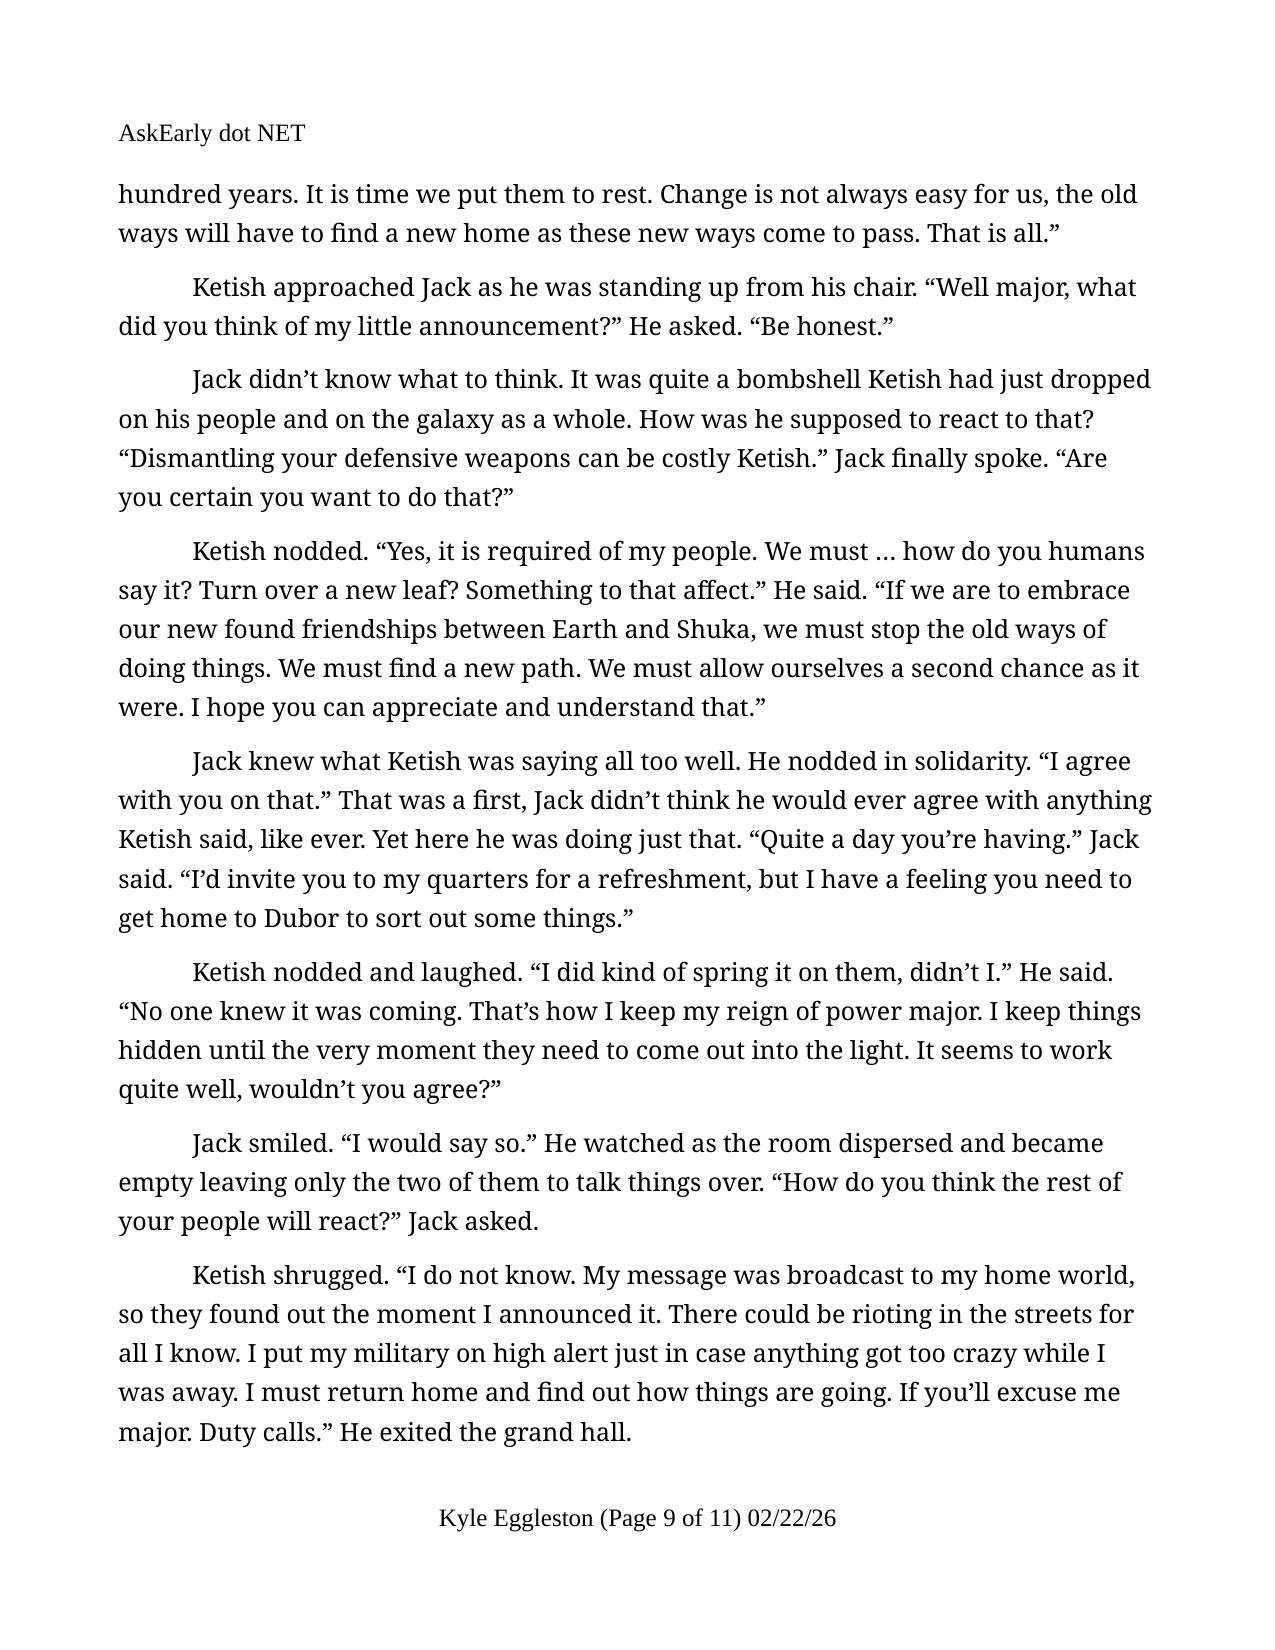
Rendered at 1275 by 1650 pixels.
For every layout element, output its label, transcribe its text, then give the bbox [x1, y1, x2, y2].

text Ketish nodded and laughed. “I did kind of spring it on them, didn’t I.” He said. “No one knew it was coming. That’s how I keep my reign of power major. I keep things hidden until the very moment they need to come out into the light. It seems to work quite well, wouldn’t you agree?” [118, 954, 1157, 1106]
text Jack smiled. “I would say so.” He watched as the room dispersed and became empty leaving only the two of them to talk things over. “How do you think the rest of your people will react?” Jack asked. [118, 1126, 1157, 1238]
text Jack knew what Ketish was saying all too well. He nodded in solidarity. “I agree with you on that.” That was a first, Jack didn’t think he would ever agree with anything Ketish said, like ever. Yet here he was doing just that. “Quite a day you’re having.” Jack said. “I’d invite you to my quarters for a refreshment, but I have a feeling you need to get home to Dubor to sort out some things.” [118, 744, 1157, 934]
text Ketish shrugged. “I do not know. My message was broadcast to my home world, so they found out the moment I announced it. There could be rioting in the streets for all I know. I put my military on high alert just in case anything got too crazy while I was away. I must return home and find out how things are going. If you’ll excuse me major. Duty calls.” He exited the grand hall. [118, 1258, 1157, 1448]
text Ketish nodded. “Yes, it is required of my people. We must … how do you humans say it? Turn over a new leaf? Something to that affect.” He said. “If we are to embrace our new found friendships between Earth and Shuka, we must stop the old ways of doing things. We must find a new path. We must allow ourselves a second chance as it were. I hope you can appreciate and understand that.” [118, 533, 1157, 724]
text Jack didn’t know what to think. It was quite a bombshell Ketish had just dropped on his people and on the galaxy as a whole. How was he supposed to react to that? “Dismantling your defensive weapons can be costly Ketish.” Jack finally spoke. “Are you certain you want to do that?” [118, 362, 1157, 514]
text hundred years. It is time we put them to rest. Change is not always easy for us, the old ways will have to find a new home as these new ways come to pass. That is all.” [118, 176, 1157, 249]
text Ketish approached Jack as he was standing up from his chair. “Well major, what did you think of my little announcement?” He asked. “Be honest.” [118, 269, 1157, 342]
